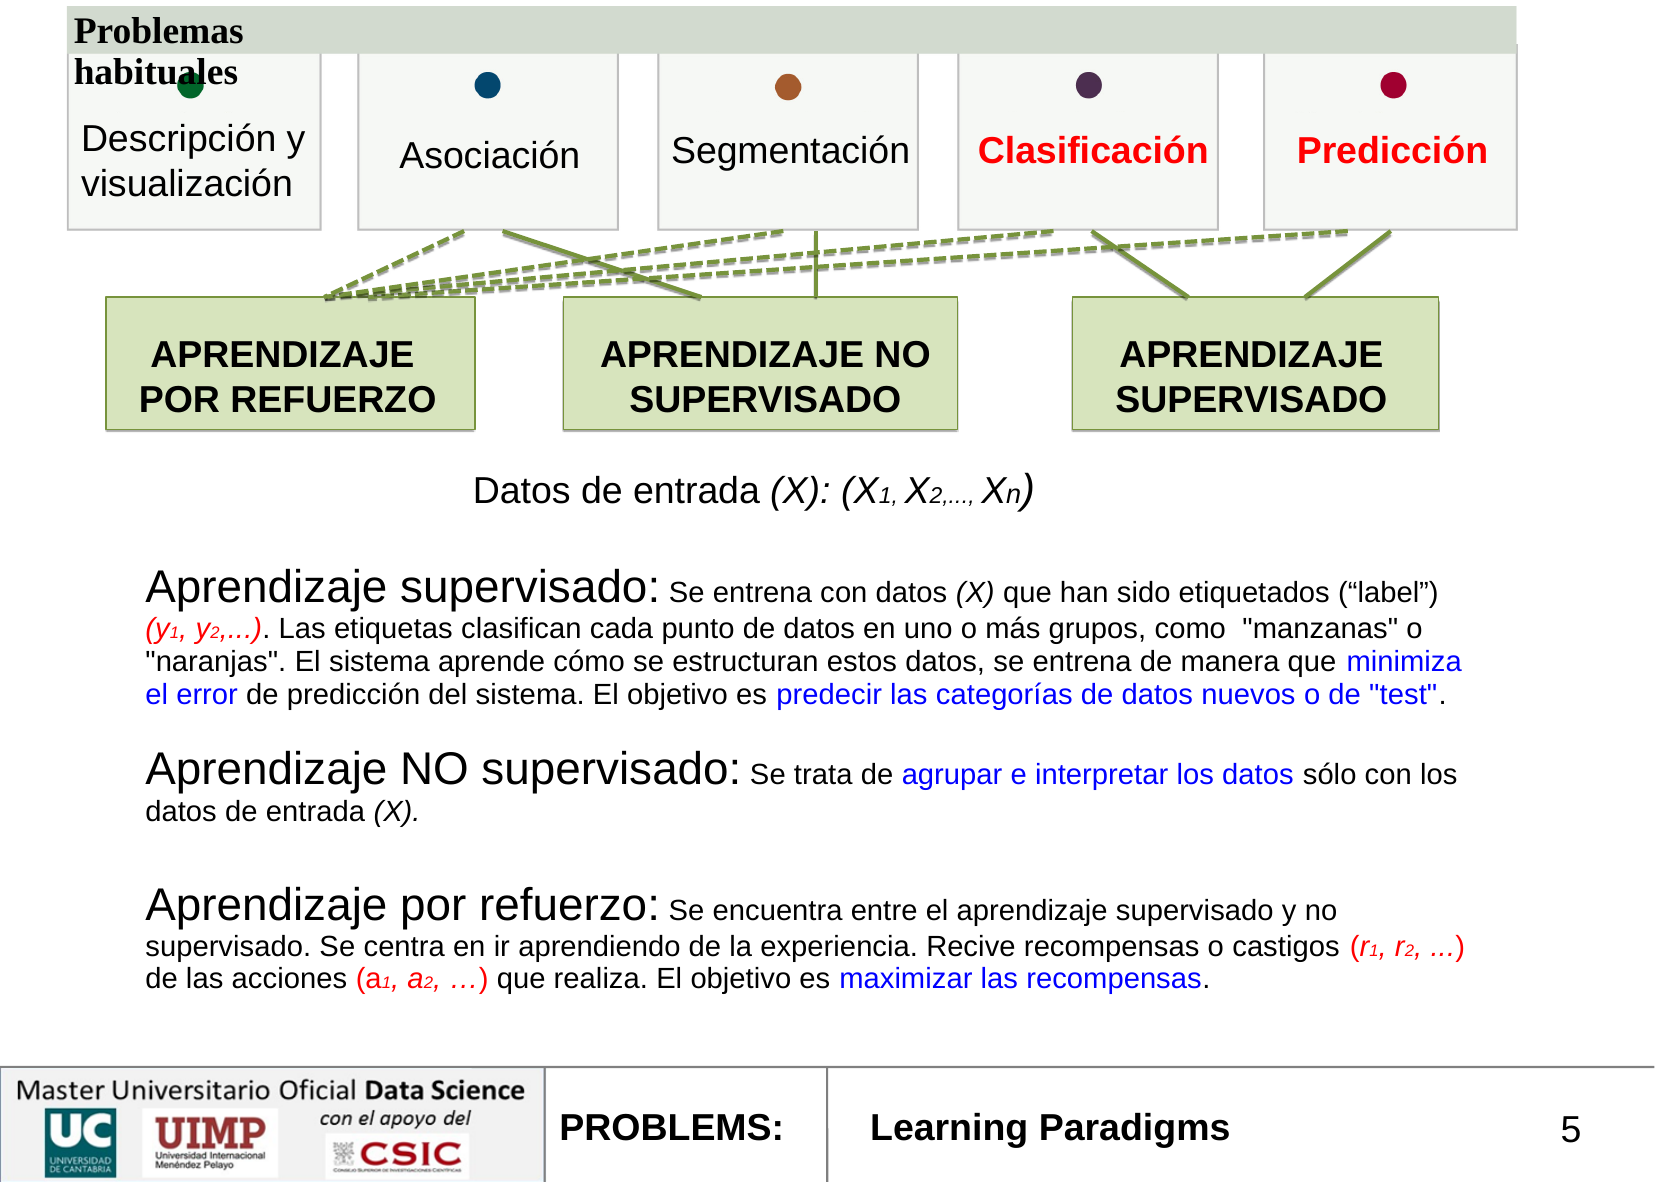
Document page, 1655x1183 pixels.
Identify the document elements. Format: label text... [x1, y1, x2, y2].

picture [121, 68, 127, 82]
text_box [106, 383, 475, 430]
text_box Predicción [1282, 118, 1528, 179]
text_box [563, 297, 958, 430]
text_box [106, 297, 475, 322]
picture [0, 1068, 543, 1182]
text_box Learning Paradigms [1167, 1134, 1456, 1148]
text_box [1474, 1095, 1597, 1159]
text_box APRENDIZAJE SUPERVISADO [1078, 322, 1424, 383]
text_box Learning Paradigms [855, 1134, 1020, 1148]
text_box Descripción y visualización [66, 106, 325, 212]
text_box [1072, 297, 1439, 430]
picture [66, 6, 1522, 231]
text_box Learning Paradigms [1019, 1134, 1168, 1148]
text_box Aprendizaje supervisado: Se entrena con datos (X) que han sido etiquetados (“label”) (y1, y2,...). Las etiquetas clasifican cada punto de datos en uno o más grupos, como "manzanas" o "naranjas". El sistema aprende cómo se estructuran estos datos, se entrena de manera que minimiza el error de predicción del sistema. El objetivo es predecir las categorías de datos nuevos o de "test". Aprendizaje NO supervisado: Se trata de agrupar e interpretar los datos sólo con los datos de entrada (X). Aprendizaje por refuerzo: Se encuentra entre el aprendizaje supervisado y no supervisado. Se centra en ir aprendiendo de la experiencia. Recive recompensas o castigos (r1, r2, ...) de las acciones (a1, a2, …) que realiza. El objetivo es maximizar las recompensas. [130, 553, 1501, 1134]
text_box Asociación [384, 123, 643, 184]
picture [546, 1134, 550, 1182]
text_box Datos de entrada (X): (X1, X2,..., Xn) [458, 454, 1061, 520]
text_box Clasificación [963, 118, 1236, 179]
text_box APRENDIZAJE NO SUPERVISADO [565, 322, 966, 383]
text_box APRENDIZAJE POR REFUERZO [87, 322, 488, 383]
text_box Segmentación [656, 118, 931, 179]
text_box Problemas habituales [59, 2, 433, 60]
